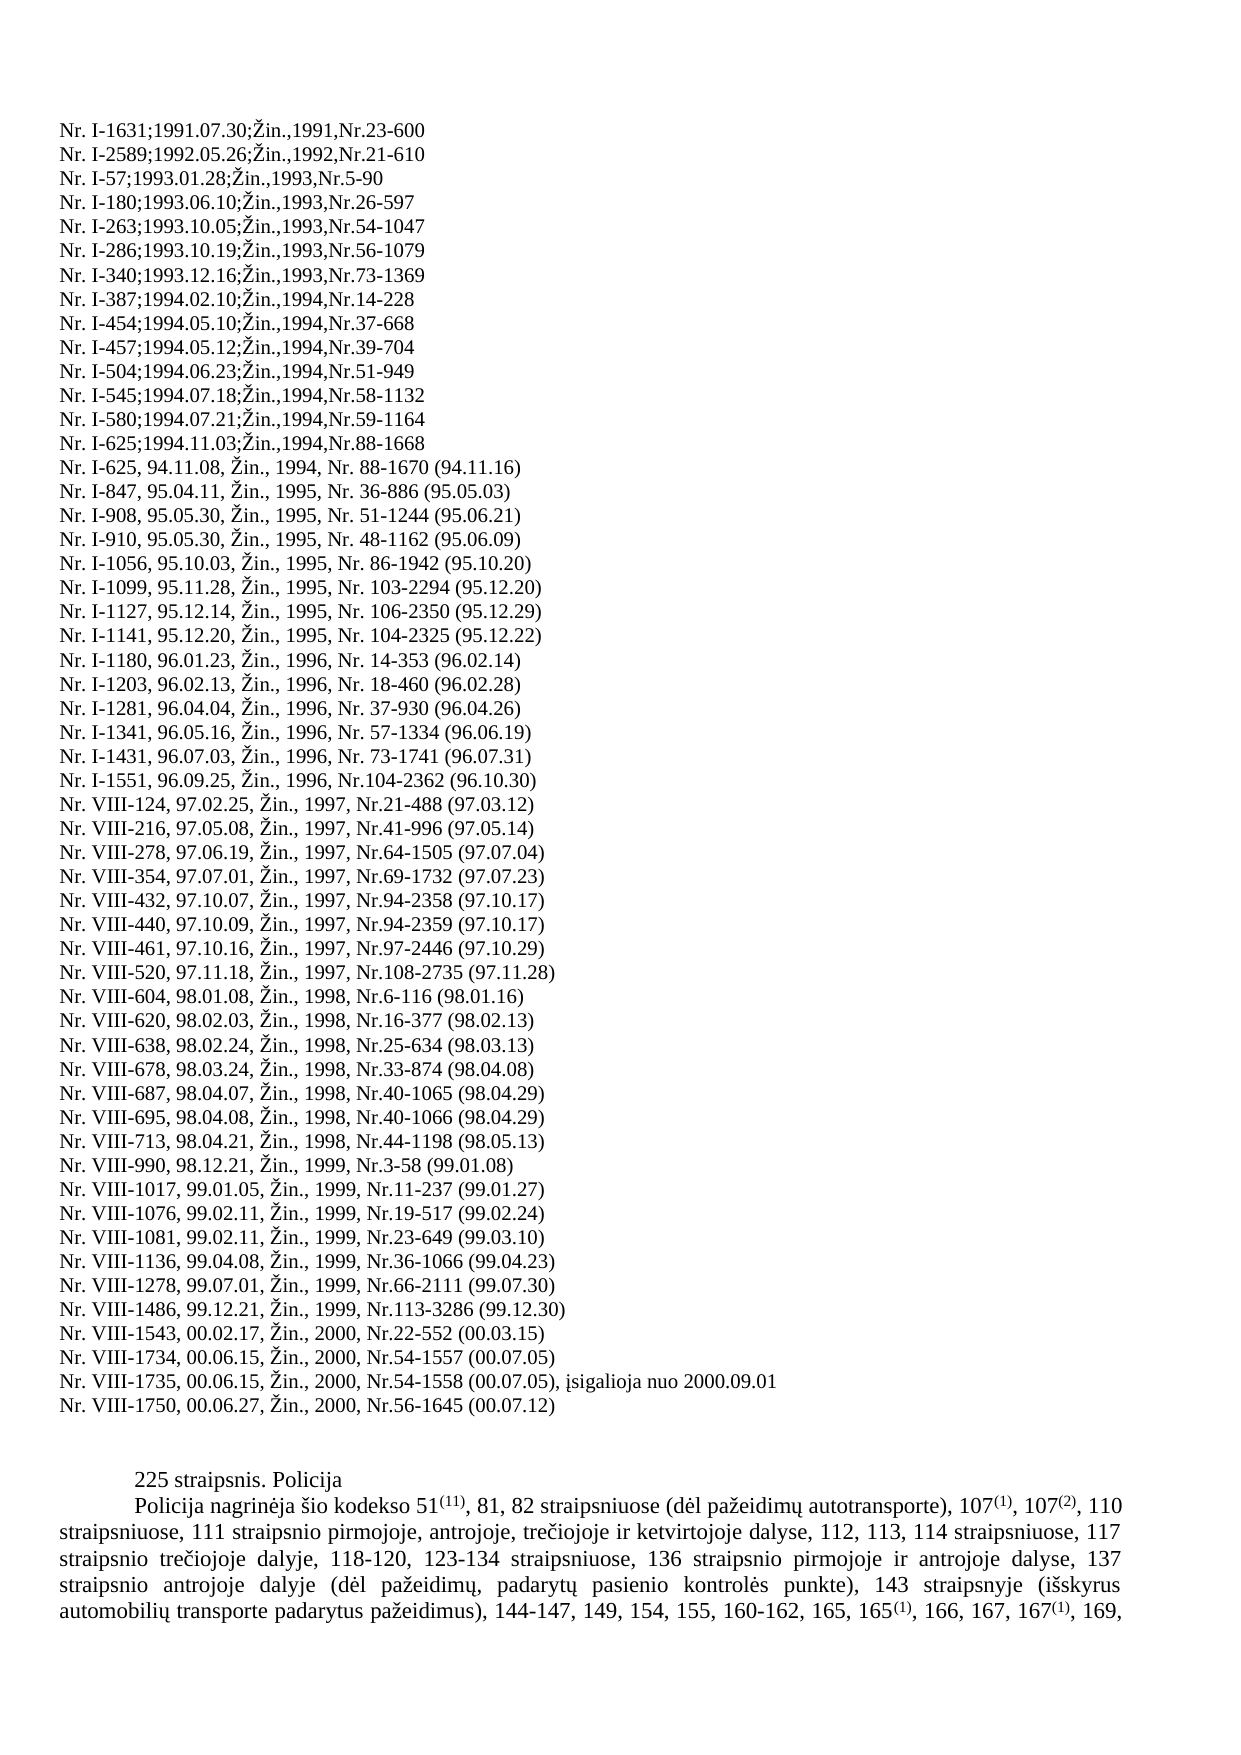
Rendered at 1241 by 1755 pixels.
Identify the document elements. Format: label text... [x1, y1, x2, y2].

text Nr. I-1180, 96.01.23, Žin., 1996, Nr. 14-353 (96.02.14) [59, 647, 1122, 672]
text Nr. VIII-216, 97.05.08, Žin., 1997, Nr.41-996 (97.05.14) [59, 816, 1122, 840]
text Nr. VIII-620, 98.02.03, Žin., 1998, Nr.16-377 (98.02.13) [59, 1008, 1122, 1032]
text Nr. VIII-687, 98.04.07, Žin., 1998, Nr.40-1065 (98.04.29) [59, 1081, 1122, 1105]
text Nr. I-545;1994.07.18;Žin.,1994,Nr.58-1132 [59, 383, 1122, 407]
text Nr. I-457;1994.05.12;Žin.,1994,Nr.39-704 [59, 335, 1122, 359]
text Nr. VIII-432, 97.10.07, Žin., 1997, Nr.94-2358 (97.10.17) [59, 888, 1122, 912]
text Nr. I-263;1993.10.05;Žin.,1993,Nr.54-1047 [59, 214, 1122, 238]
text Nr. VIII-1543, 00.02.17, Žin., 2000, Nr.22-552 (00.03.15) [59, 1321, 1122, 1345]
text Nr. VIII-1136, 99.04.08, Žin., 1999, Nr.36-1066 (99.04.23) [59, 1249, 1122, 1273]
text Nr. VIII-520, 97.11.18, Žin., 1997, Nr.108-2735 (97.11.28) [59, 960, 1122, 984]
text Nr. I-387;1994.02.10;Žin.,1994,Nr.14-228 [59, 287, 1122, 311]
text Nr. VIII-1017, 99.01.05, Žin., 1999, Nr.11-237 (99.01.27) [59, 1177, 1122, 1201]
text Nr. I-1203, 96.02.13, Žin., 1996, Nr. 18-460 (96.02.28) [59, 672, 1122, 696]
text Nr. VIII-990, 98.12.21, Žin., 1999, Nr.3-58 (99.01.08) [59, 1153, 1122, 1177]
text Nr. VIII-1076, 99.02.11, Žin., 1999, Nr.19-517 (99.02.24) [59, 1201, 1122, 1225]
text Nr. VIII-678, 98.03.24, Žin., 1998, Nr.33-874 (98.04.08) [59, 1057, 1122, 1081]
text Nr. I-625;1994.11.03;Žin.,1994,Nr.88-1668 [59, 431, 1122, 455]
text Nr. I-910, 95.05.30, Žin., 1995, Nr. 48-1162 (95.06.09) [59, 527, 1122, 551]
text Nr. VIII-604, 98.01.08, Žin., 1998, Nr.6-116 (98.01.16) [59, 984, 1122, 1008]
text Nr. I-180;1993.06.10;Žin.,1993,Nr.26-597 [59, 190, 1122, 214]
text Nr. I-1141, 95.12.20, Žin., 1995, Nr. 104-2325 (95.12.22) [59, 623, 1122, 647]
text Nr. I-1056, 95.10.03, Žin., 1995, Nr. 86-1942 (95.10.20) [59, 551, 1122, 575]
text Nr. I-2589;1992.05.26;Žin.,1992,Nr.21-610 [59, 142, 1122, 166]
text Nr. VIII-638, 98.02.24, Žin., 1998, Nr.25-634 (98.03.13) [59, 1032, 1122, 1057]
text Nr. VIII-461, 97.10.16, Žin., 1997, Nr.97-2446 (97.10.29) [59, 936, 1122, 960]
text Nr. I-286;1993.10.19;Žin.,1993,Nr.56-1079 [59, 238, 1122, 262]
text Nr. VIII-713, 98.04.21, Žin., 1998, Nr.44-1198 (98.05.13) [59, 1129, 1122, 1153]
text Nr. VIII-695, 98.04.08, Žin., 1998, Nr.40-1066 (98.04.29) [59, 1105, 1122, 1129]
text Nr. I-847, 95.04.11, Žin., 1995, Nr. 36-886 (95.05.03) [59, 479, 1122, 503]
text Nr. I-625, 94.11.08, Žin., 1994, Nr. 88-1670 (94.11.16) [59, 455, 1122, 479]
text Nr. I-1127, 95.12.14, Žin., 1995, Nr. 106-2350 (95.12.29) [59, 599, 1122, 623]
text Nr. VIII-1081, 99.02.11, Žin., 1999, Nr.23-649 (99.03.10) [59, 1225, 1122, 1249]
text Nr. I-1281, 96.04.04, Žin., 1996, Nr. 37-930 (96.04.26) [59, 696, 1122, 720]
text Nr. I-1551, 96.09.25, Žin., 1996, Nr.104-2362 (96.10.30) [59, 768, 1122, 792]
text Nr. I-908, 95.05.30, Žin., 1995, Nr. 51-1244 (95.06.21) [59, 503, 1122, 527]
text Nr. VIII-1734, 00.06.15, Žin., 2000, Nr.54-1557 (00.07.05) [59, 1345, 1122, 1369]
text Nr. VIII-1735, 00.06.15, Žin., 2000, Nr.54-1558 (00.07.05), įsigalioja nuo 2000.09.01 [59, 1369, 1122, 1393]
text Nr. VIII-278, 97.06.19, Žin., 1997, Nr.64-1505 (97.07.04) [59, 840, 1122, 864]
text Nr. VIII-440, 97.10.09, Žin., 1997, Nr.94-2359 (97.10.17) [59, 912, 1122, 936]
text Nr. VIII-354, 97.07.01, Žin., 1997, Nr.69-1732 (97.07.23) [59, 864, 1122, 888]
text Nr. I-1431, 96.07.03, Žin., 1996, Nr. 73-1741 (96.07.31) [59, 744, 1122, 768]
text 225 straipsnis. Policija [59, 1466, 1122, 1492]
text Nr. I-1341, 96.05.16, Žin., 1996, Nr. 57-1334 (96.06.19) [59, 720, 1122, 744]
text Nr. I-580;1994.07.21;Žin.,1994,Nr.59-1164 [59, 407, 1122, 431]
text Nr. VIII-124, 97.02.25, Žin., 1997, Nr.21-488 (97.03.12) [59, 792, 1122, 816]
text Nr. I-57;1993.01.28;Žin.,1993,Nr.5-90 [59, 166, 1122, 190]
text Policija nagrinėja šio kodekso 51(11), 81, 82 straipsniuose (dėl pažeidimų autotransporte), 107(1), 107(2), 110 straipsniuose, 111 straipsnio pirmojoje, antrojoje, trečiojoje ir ketvirtojoje dalyse, 112, 113, 114 straipsniuose, 117 straipsnio trečiojoje dalyje, 118-120, 123-134 straipsniuose, 136 straipsnio pirmojoje ir antrojoje dalyse, 137 straipsnio antrojoje dalyje (dėl pažeidimų, padarytų pasienio kontrolės punkte), 143 straipsnyje (išskyrus automobilių transporte padarytus pažeidimus), 144-147, 149, 154, 155, 160-162, 165, 165(1), 166, 167, 167(1), 169, [59, 1492, 1122, 1624]
text Nr. I-504;1994.06.23;Žin.,1994,Nr.51-949 [59, 359, 1122, 383]
text Nr. I-454;1994.05.10;Žin.,1994,Nr.37-668 [59, 311, 1122, 335]
text Nr. I-340;1993.12.16;Žin.,1993,Nr.73-1369 [59, 262, 1122, 287]
text Nr. I-1099, 95.11.28, Žin., 1995, Nr. 103-2294 (95.12.20) [59, 575, 1122, 599]
text Nr. VIII-1278, 99.07.01, Žin., 1999, Nr.66-2111 (99.07.30) [59, 1273, 1122, 1297]
text Nr. VIII-1750, 00.06.27, Žin., 2000, Nr.56-1645 (00.07.12) [59, 1393, 1122, 1417]
text Nr. I-1631;1991.07.30;Žin.,1991,Nr.23-600 [59, 118, 1122, 142]
text Nr. VIII-1486, 99.12.21, Žin., 1999, Nr.113-3286 (99.12.30) [59, 1297, 1122, 1321]
